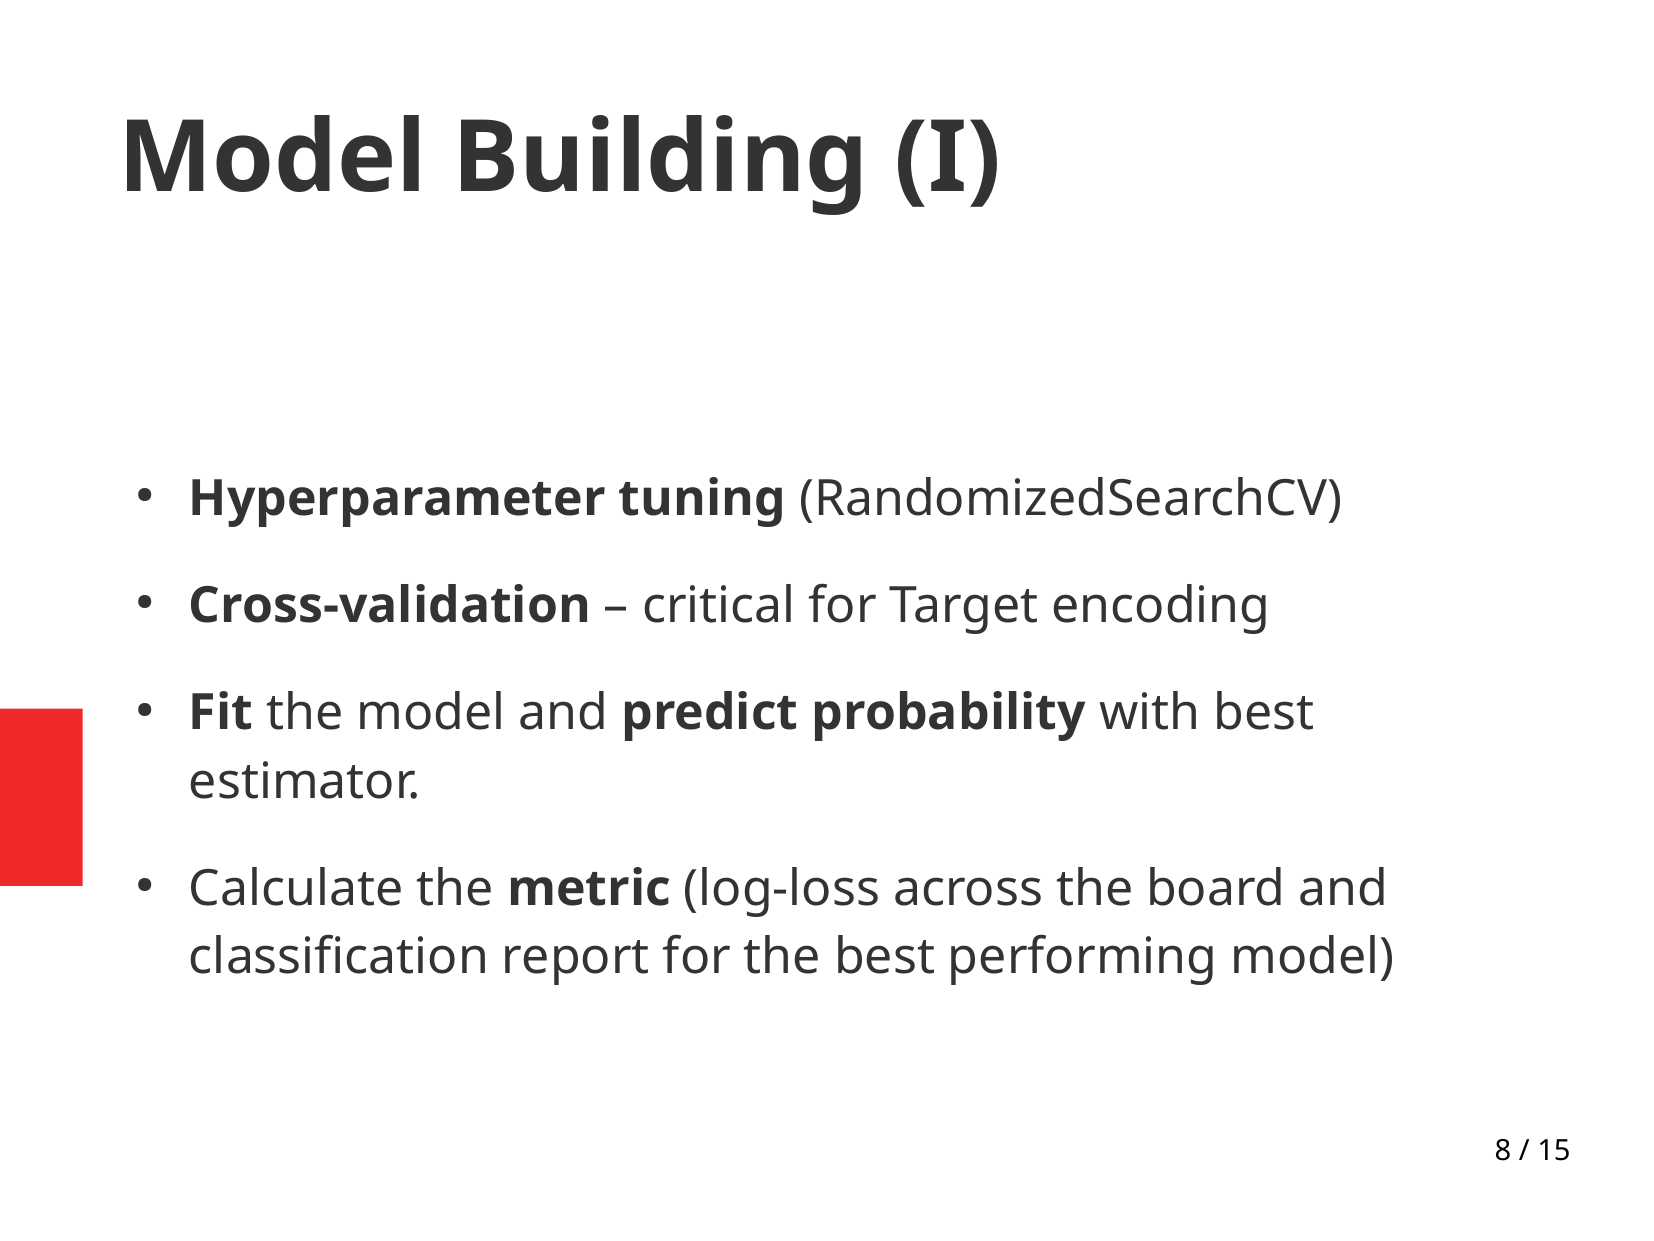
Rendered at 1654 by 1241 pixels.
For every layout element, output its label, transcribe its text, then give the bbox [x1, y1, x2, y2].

title Model Building (I) [118, 49, 1571, 257]
list Hyperparameter tuning (RandomizedSearchCV) Cross-validation – critical for Target encoding Fit the model and predict probability with best estimator. Calculate the metric (log-loss across the board and classification report for the best performing model) [118, 354, 1536, 1074]
